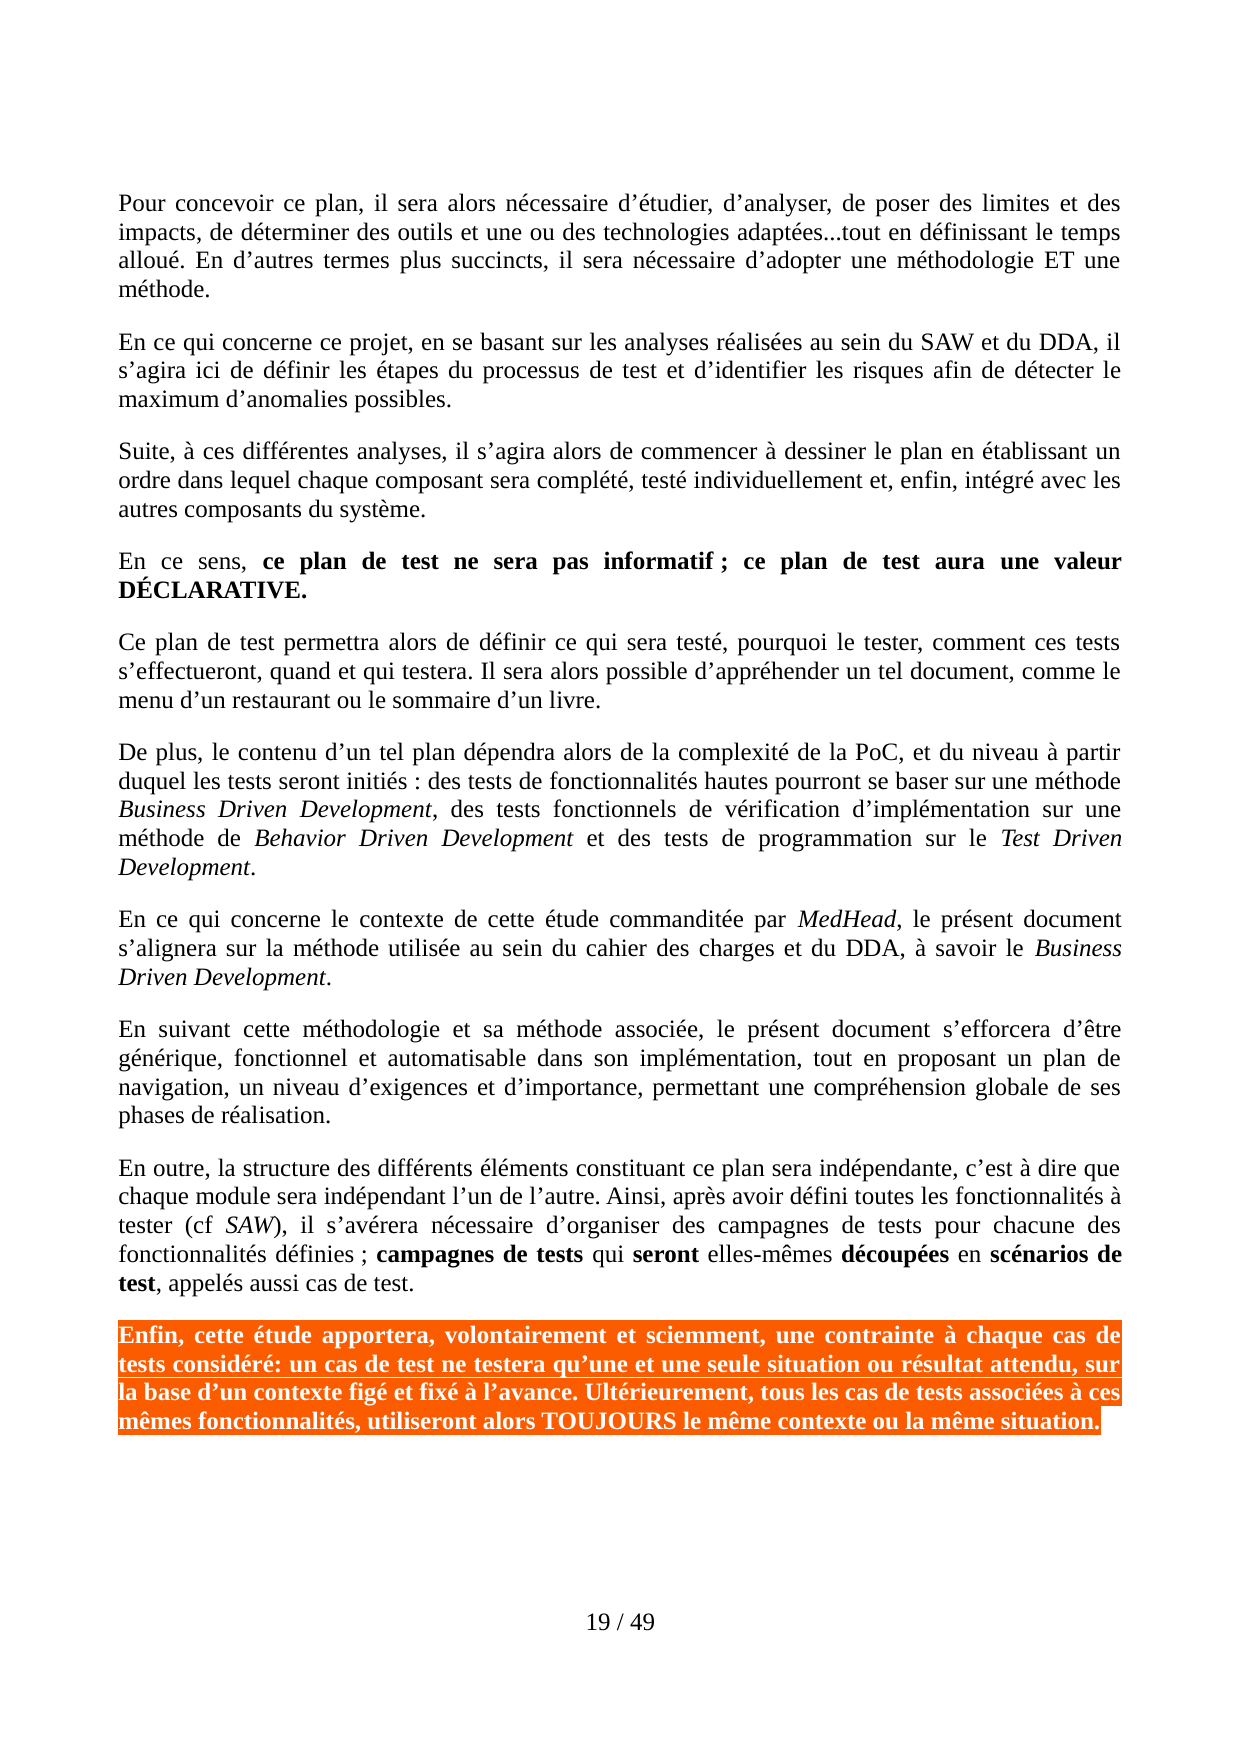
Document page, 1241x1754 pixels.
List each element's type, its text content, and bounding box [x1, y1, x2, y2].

text Enfin, cette étude apportera, volontairement et sciemment, une contrainte à chaque cas de tests considéré: un cas de test ne testera qu’une et une seule situation ou résultat attendu, sur la base d’un contexte figé et fixé à l’avance. Ultérieurement, tous les cas de tests associées à ces mêmes fonctionnalités, utiliseront alors TOUJOURS le même contexte ou la même situation. [118, 1320, 1122, 1435]
text En outre, la structure des différents éléments constituant ce plan sera indépendante, c’est à dire que chaque module sera indépendant l’un de l’autre. Ainsi, après avoir défini toutes les fonctionnalités à tester (cf SAW), il s’avérera nécessaire d’organiser des campagnes de tests pour chacune des fonctionnalités définies ; campagnes de tests qui seront elles-mêmes découpées en scénarios de test, appelés aussi cas de test. [118, 1153, 1122, 1296]
text En ce qui concerne le contexte de cette étude commanditée par MedHead, le présent document s’alignera sur la méthode utilisée au sein du cahier des charges et du DDA, à savoir le Business Driven Development. [118, 904, 1122, 991]
text Suite, à ces différentes analyses, il s’agira alors de commencer à dessiner le plan en établissant un ordre dans lequel chaque composant sera complété, testé individuellement et, enfin, intégré avec les autres composants du système. [118, 436, 1122, 523]
text De plus, le contenu d’un tel plan dépendra alors de la complexité de la PoC, et du niveau à partir duquel les tests seront initiés : des tests de fonctionnalités hautes pourront se baser sur une méthode Business Driven Development, des tests fonctionnels de vérification d’implémentation sur une méthode de Behavior Driven Development et des tests de programmation sur le Test Driven Development. [118, 737, 1122, 881]
text En ce qui concerne ce projet, en se basant sur les analyses réalisées au sein du SAW et du DDA, il s’agira ici de définir les étapes du processus de test et d’identifier les risques afin de détecter le maximum d’anomalies possibles. [118, 327, 1122, 413]
text En suivant cette méthodologie et sa méthode associée, le présent document s’efforcera d’être générique, fonctionnel et automatisable dans son implémentation, tout en proposant un plan de navigation, un niveau d’exigences et d’importance, permettant une compréhension globale de ses phases de réalisation. [118, 1014, 1122, 1129]
text Ce plan de test permettra alors de définir ce qui sera testé, pourquoi le tester, comment ces tests s’effectueront, quand et qui testera. Il sera alors possible d’appréhender un tel document, comme le menu d’un restaurant ou le sommaire d’un livre. [118, 627, 1122, 713]
text Pour concevoir ce plan, il sera alors nécessaire d’étudier, d’analyser, de poser des limites et des impacts, de déterminer des outils et une ou des technologies adaptées...tout en définissant le temps alloué. En d’autres termes plus succincts, il sera nécessaire d’adopter une méthodologie ET une méthode. [118, 188, 1122, 303]
text En ce sens, ce plan de test ne sera pas informatif ; ce plan de test aura une valeur DÉCLARATIVE. [118, 546, 1122, 604]
